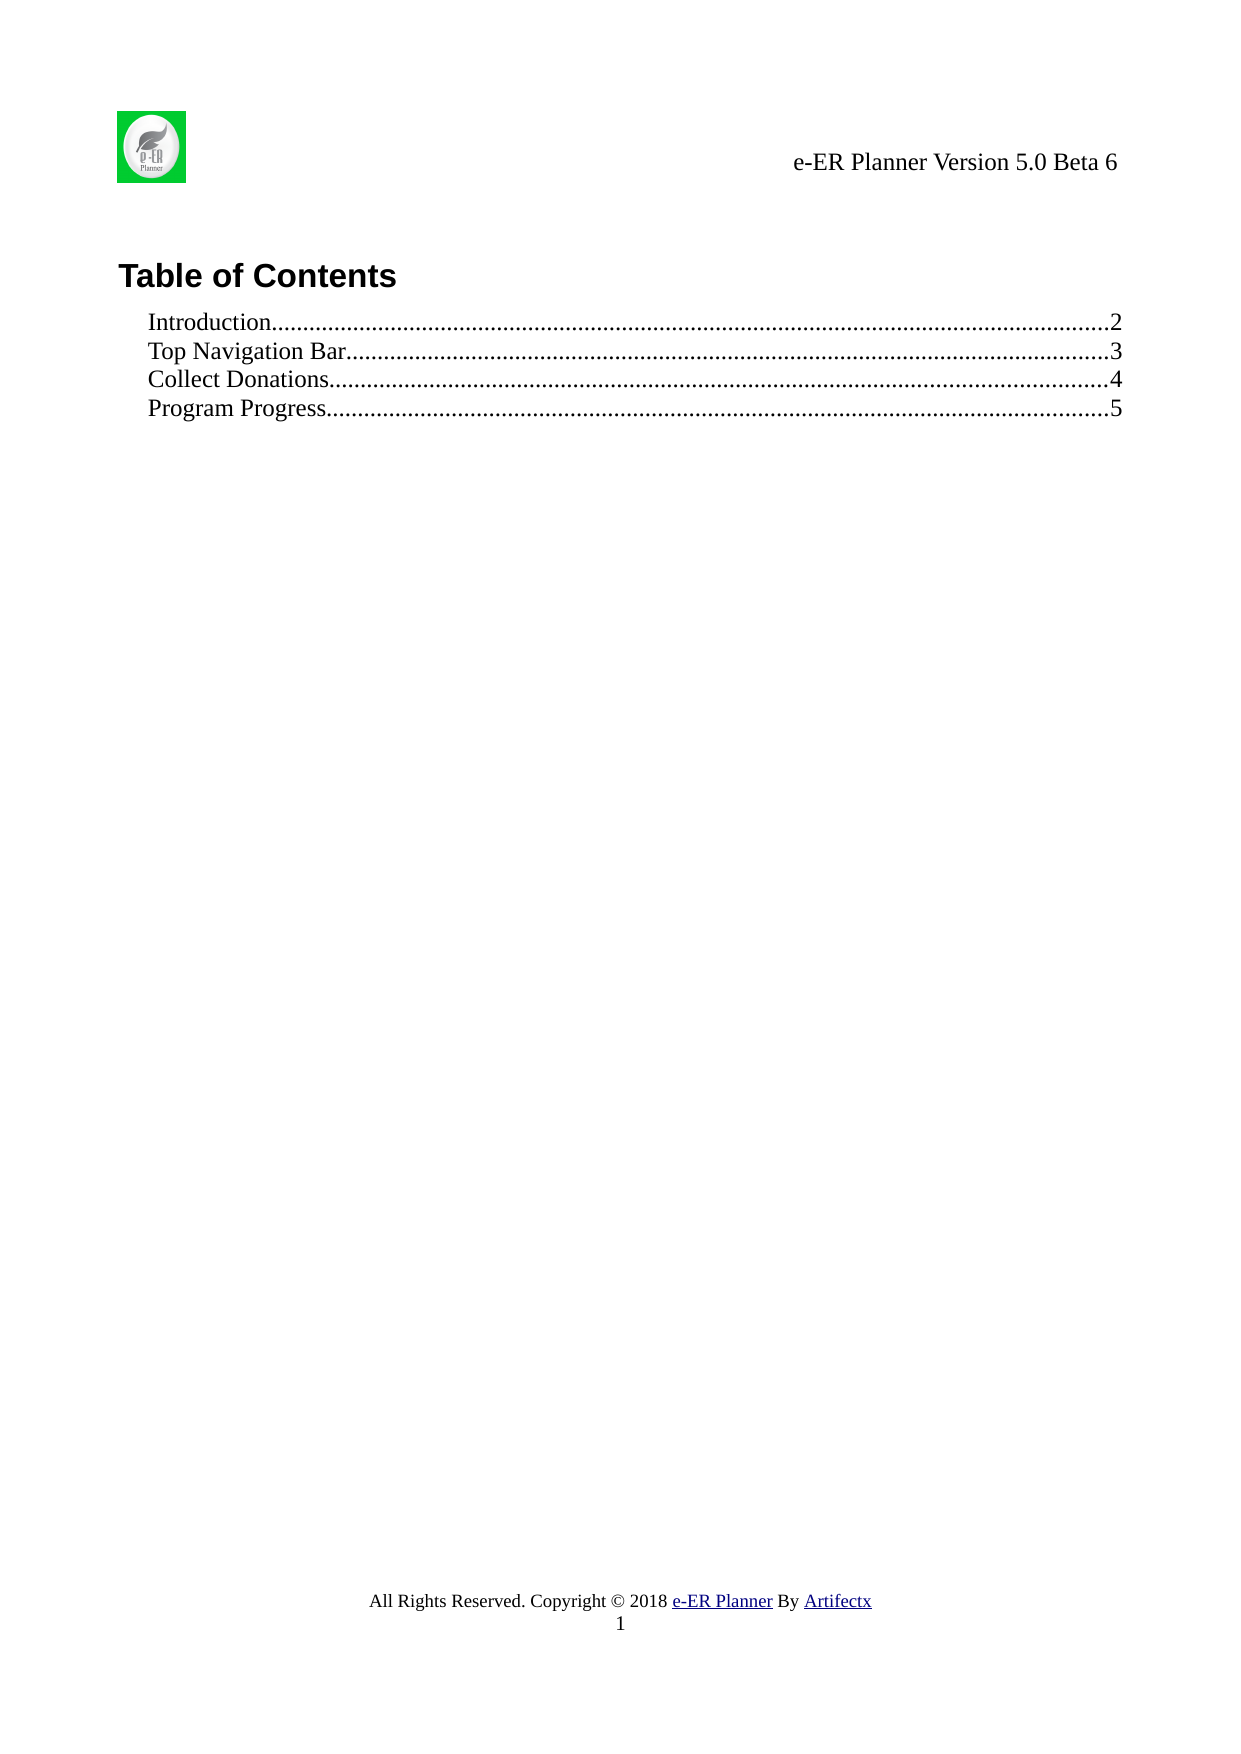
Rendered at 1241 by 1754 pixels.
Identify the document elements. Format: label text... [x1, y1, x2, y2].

text Top Navigation Bar 3 [148, 336, 1122, 364]
text Collect Donations 4 [148, 364, 1122, 393]
text Introduction 2 [148, 307, 1122, 336]
text Program Progress 5 [148, 393, 1122, 422]
subtitle Table of Contents [118, 256, 1122, 294]
picture [117, 111, 186, 183]
